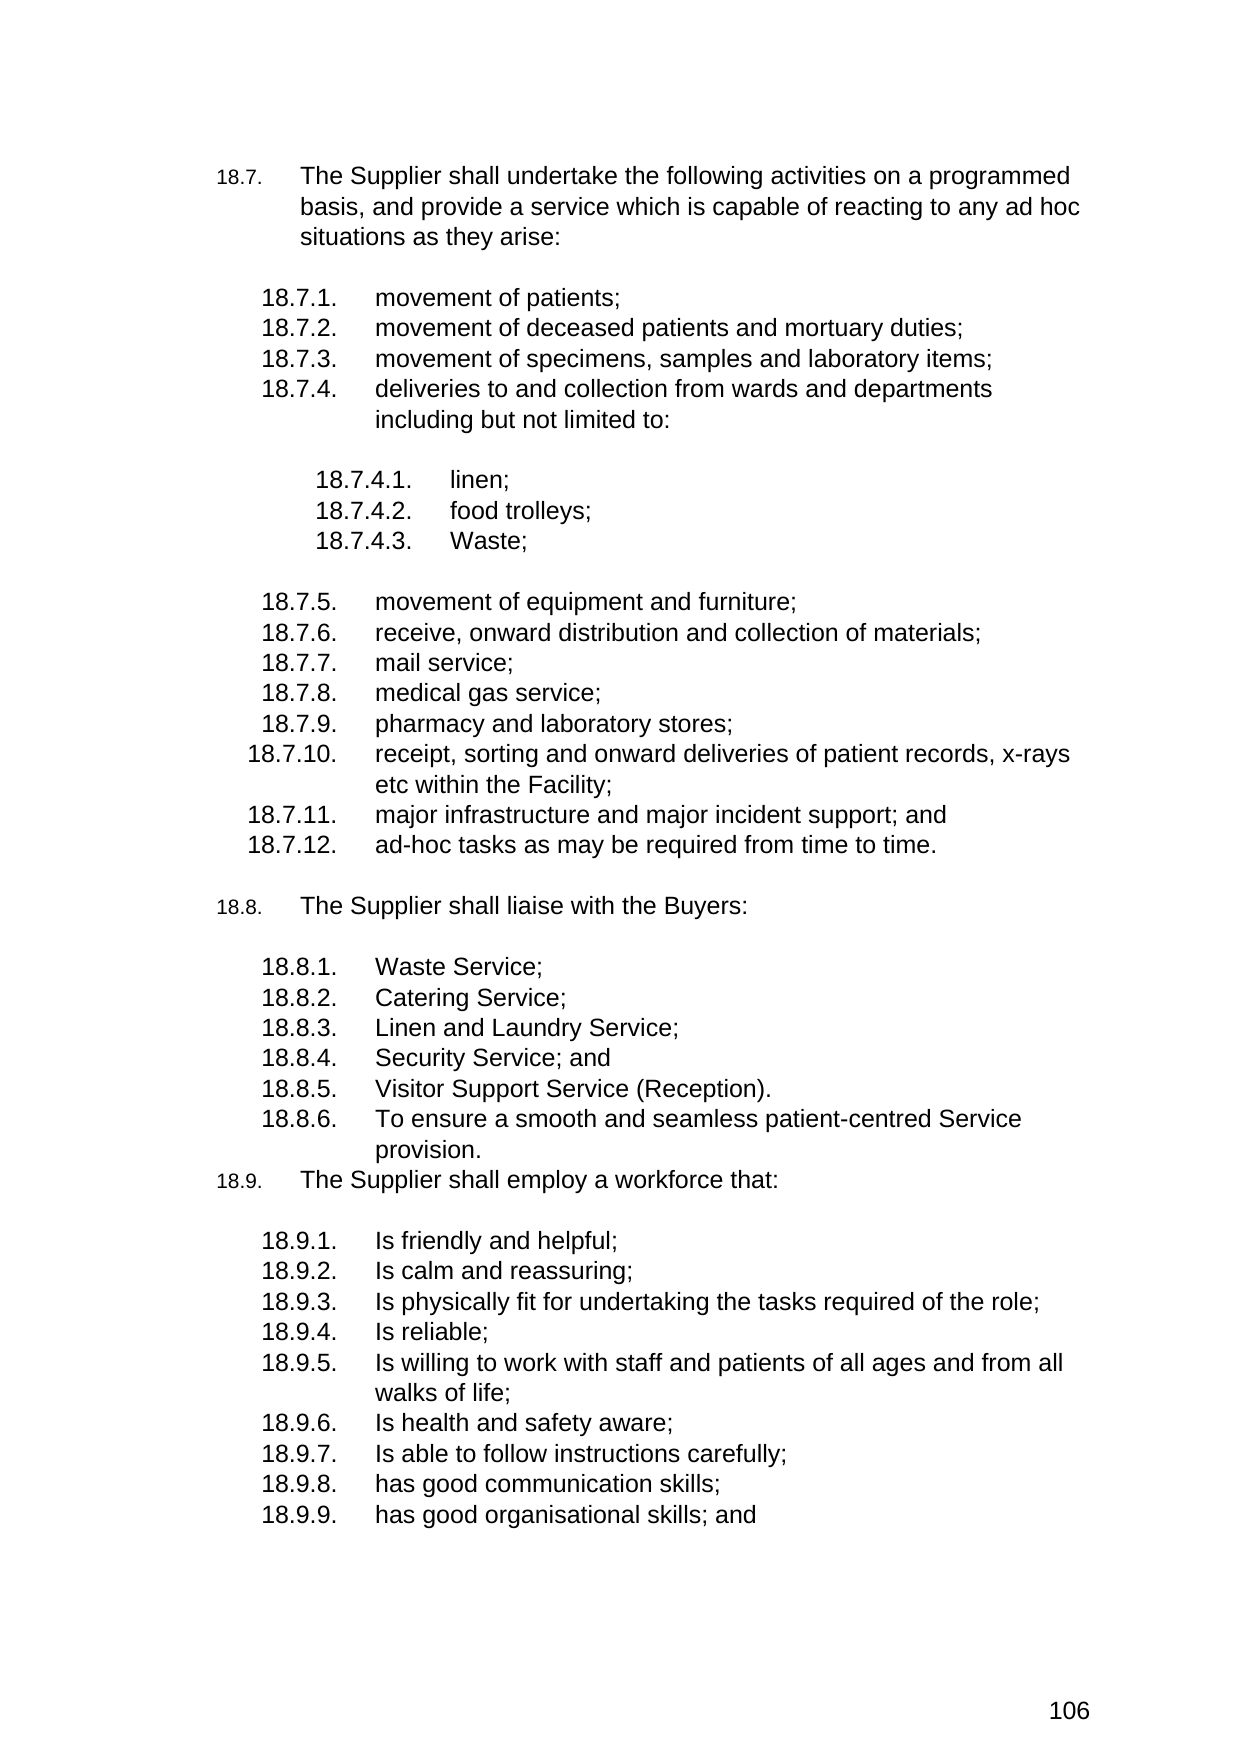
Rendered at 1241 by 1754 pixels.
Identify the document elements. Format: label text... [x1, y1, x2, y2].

list major infrastructure and major incident support; and [337, 800, 1090, 829]
list Is physically fit for undertaking the tasks required of the role; [337, 1287, 1090, 1315]
list medical gas service; [337, 678, 1090, 707]
list ad-hoc tasks as may be required from time to time. [337, 830, 1090, 859]
list Catering Service; [337, 982, 1090, 1011]
list deliveries to and collection from wards and departments including but not limited to: [337, 374, 1090, 433]
list Is reliable; [337, 1317, 1090, 1346]
list Linen and Laundry Service; [337, 1013, 1090, 1042]
list pharmacy and laboratory stores; [337, 709, 1090, 737]
list linen; [412, 465, 1090, 494]
list Security Service; and [337, 1043, 1090, 1072]
list Is friendly and helpful; [337, 1226, 1090, 1254]
list Waste; [412, 526, 1090, 555]
list food trolleys; [412, 496, 1090, 524]
list The Supplier shall liaise with the Buyers: [262, 891, 1090, 920]
list Visitor Support Service (Reception). [337, 1074, 1090, 1102]
list Is health and safety aware; [337, 1408, 1090, 1437]
list movement of patients; [337, 283, 1090, 312]
list has good communication skills; [337, 1469, 1090, 1498]
list receive, onward distribution and collection of materials; [337, 617, 1090, 646]
list Is willing to work with staff and patients of all ages and from all walks of life; [337, 1347, 1090, 1407]
list Is calm and reassuring; [337, 1256, 1090, 1285]
list movement of equipment and furniture; [337, 587, 1090, 616]
list movement of deceased patients and mortuary duties; [337, 313, 1090, 342]
list mail service; [337, 648, 1090, 677]
list movement of specimens, samples and laboratory items; [337, 344, 1090, 372]
list receipt, sorting and onward deliveries of patient records, x-rays etc within the Facility; [337, 739, 1090, 798]
list Is able to follow instructions carefully; [337, 1439, 1090, 1467]
list The Supplier shall undertake the following activities on a programmed basis, and provide a service which is capable of reacting to any ad hoc situations as they arise: [262, 161, 1090, 251]
list Waste Service; [337, 952, 1090, 981]
list The Supplier shall employ a workforce that: [262, 1165, 1090, 1194]
list has good organisational skills; and [337, 1499, 1090, 1528]
list To ensure a smooth and seamless patient-centred Service provision. [337, 1104, 1090, 1163]
